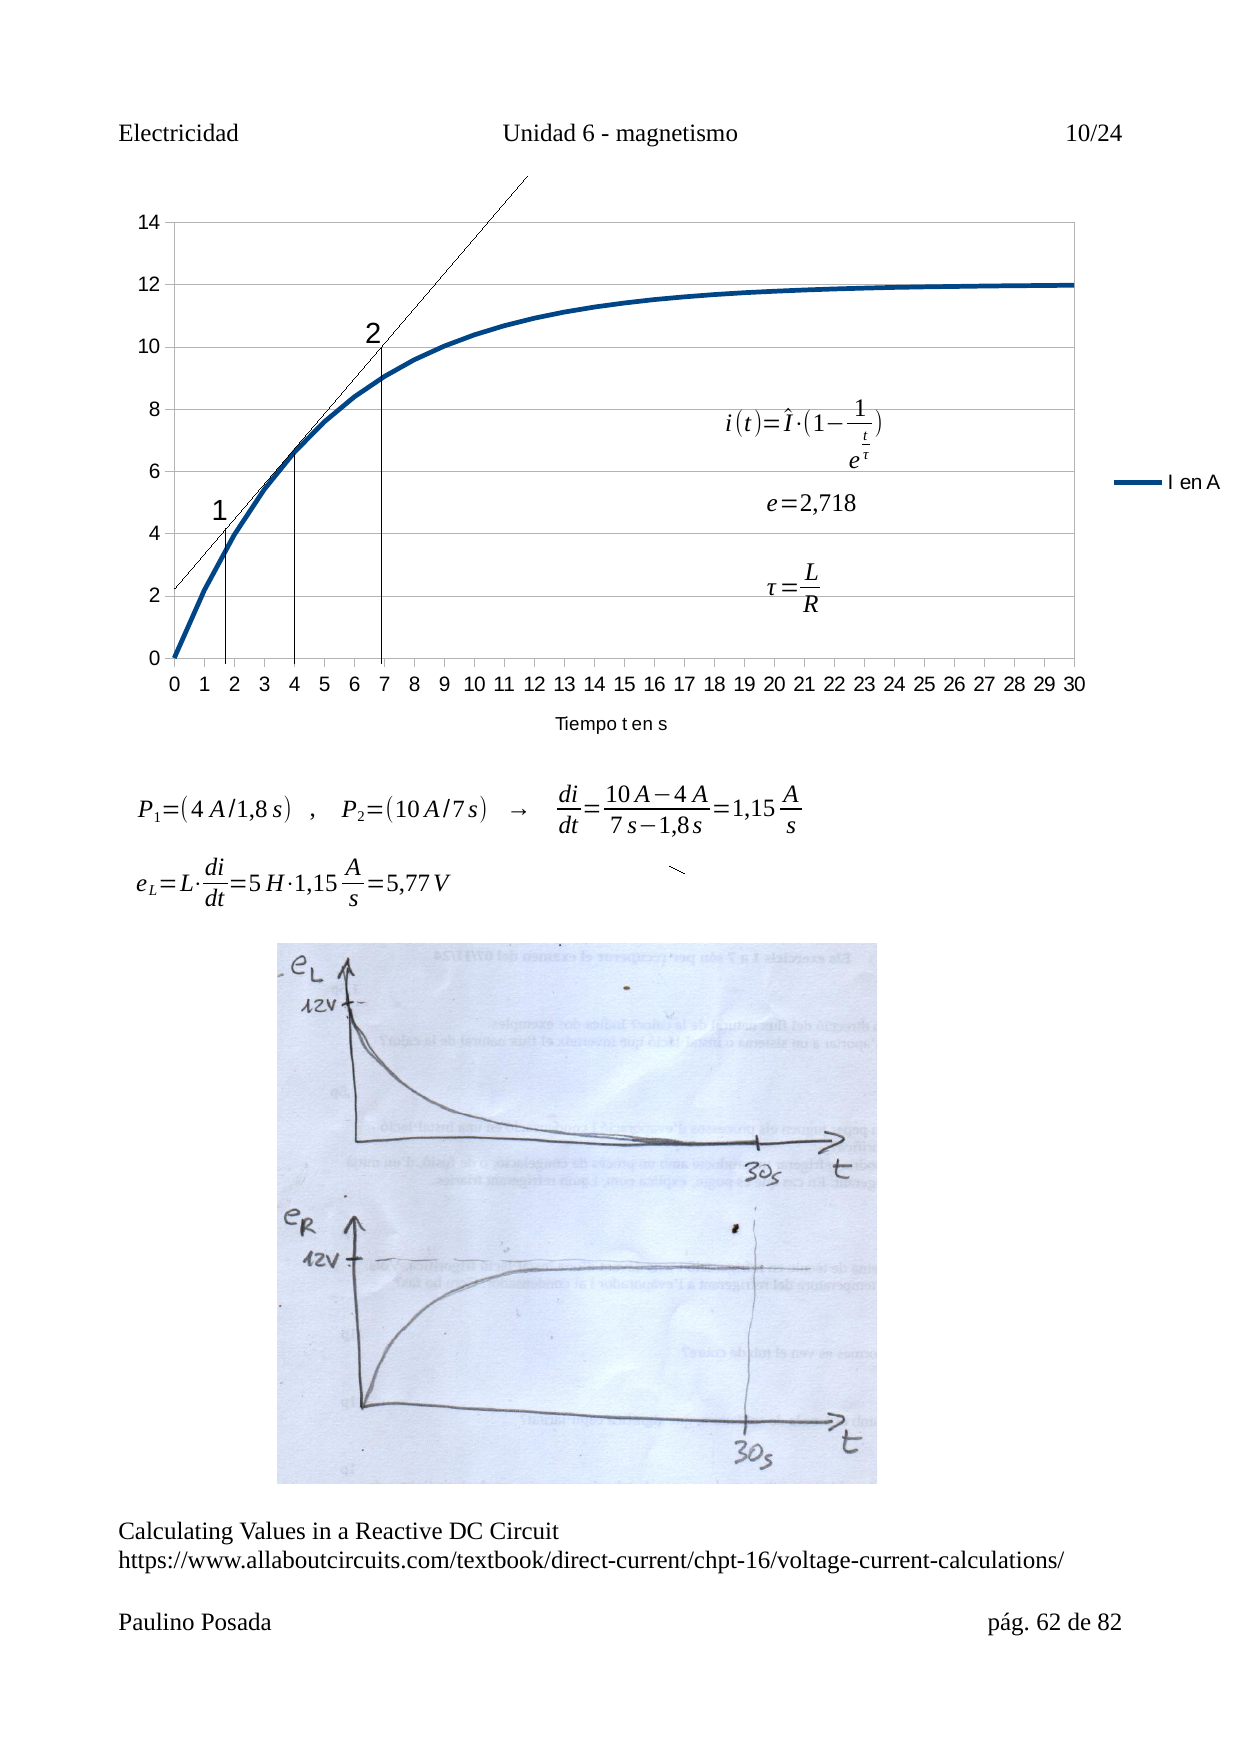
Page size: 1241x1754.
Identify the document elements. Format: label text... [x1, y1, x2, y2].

text , → [118, 780, 1122, 839]
picture [277, 943, 878, 1484]
text https://www.allaboutcircuits.com/textbook/direct-current/chpt-16/voltage-current-calculations/ [118, 1545, 1122, 1574]
text Calculating Values in a Reactive DC Circuit [118, 1516, 1122, 1545]
